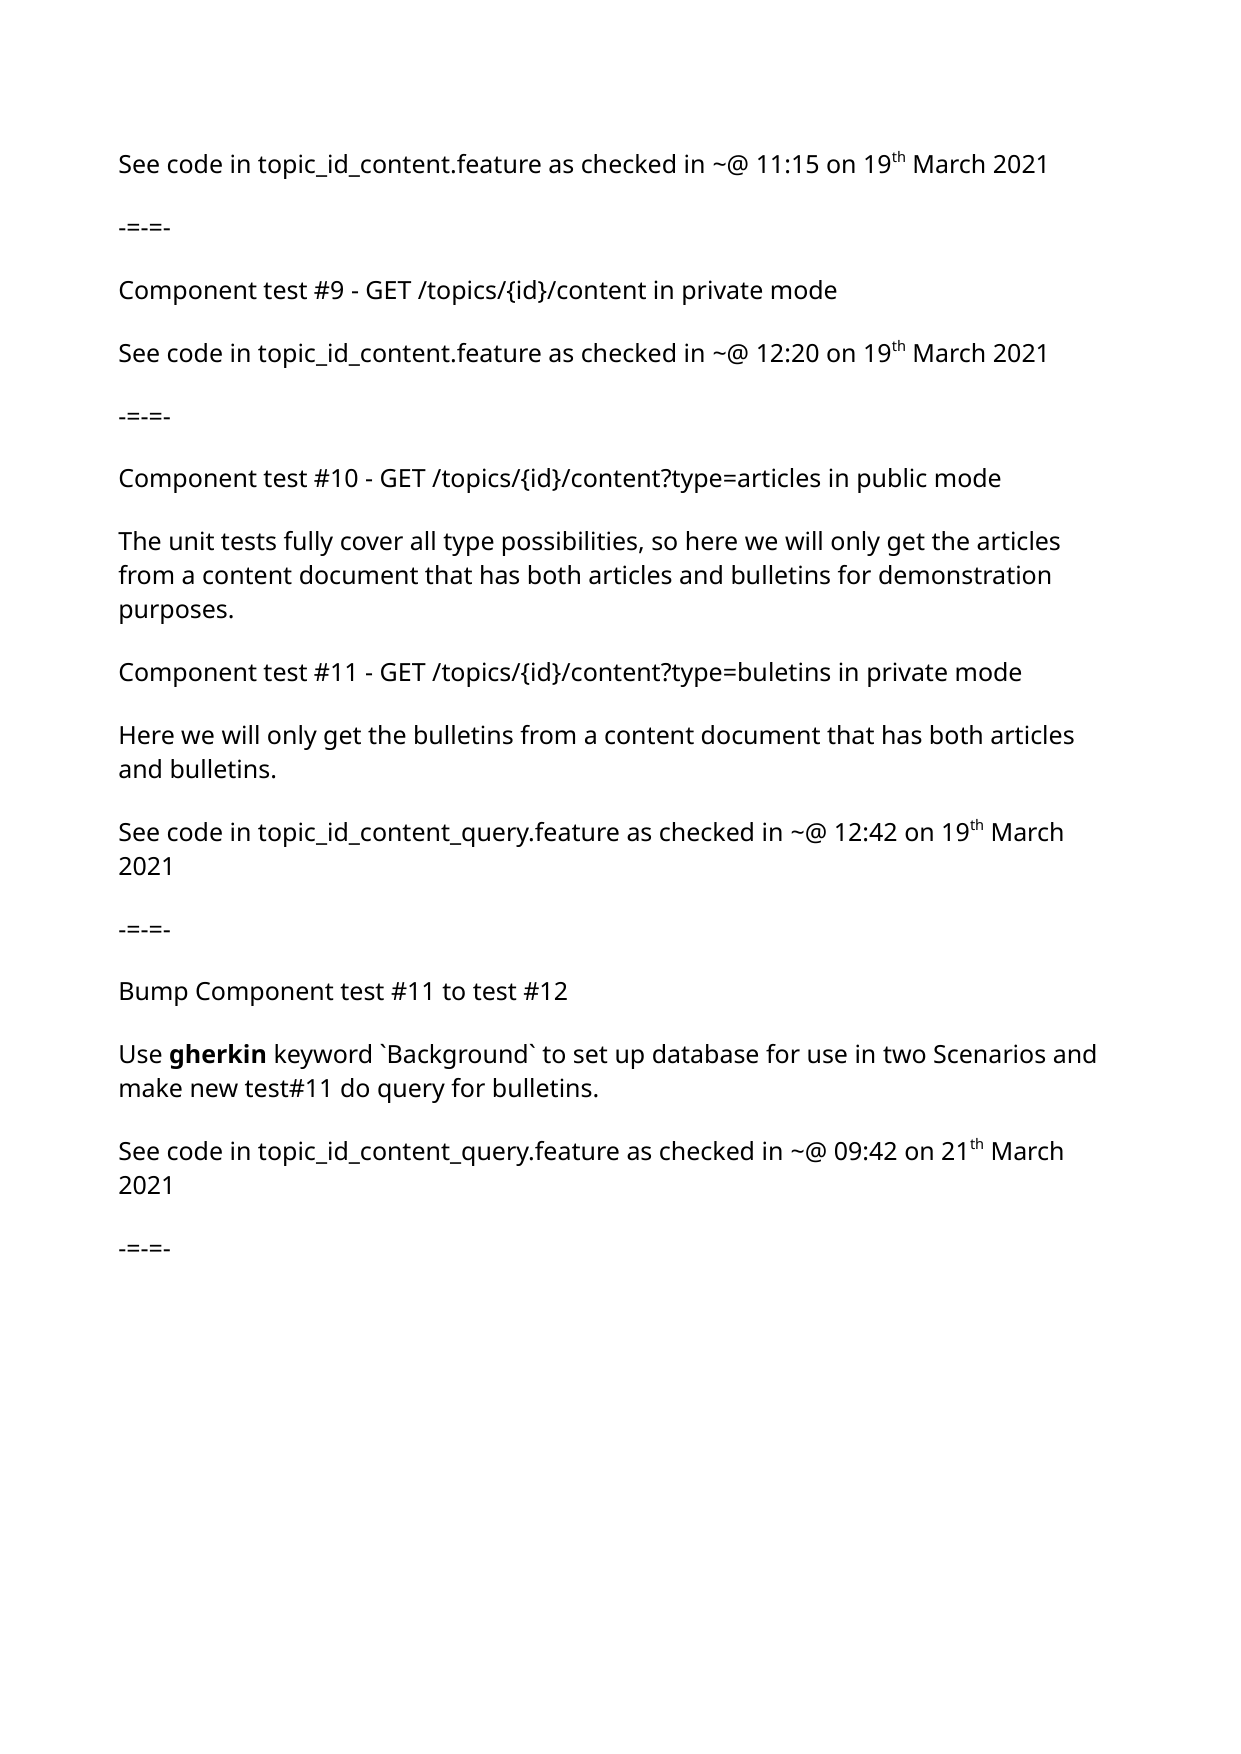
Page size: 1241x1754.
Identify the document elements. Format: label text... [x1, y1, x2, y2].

text -=-=- [118, 911, 1122, 945]
text Bump Component test #11 to test #12 [118, 974, 1122, 1008]
text Component test #11 - GET /topics/{id}/content?type=buletins in private mode [118, 655, 1122, 689]
text Use gherkin keyword `Background` to set up database for use in two Scenarios and make new test#11 do query for bulletins. [118, 1037, 1122, 1105]
text -=-=- [118, 398, 1122, 432]
text The unit tests fully cover all type possibilities, so here we will only get the articles from a content document that has both articles and bulletins for demonstration purposes. [118, 524, 1122, 626]
text See code in topic_id_content_query.feature as checked in ~@ 12:42 on 19th March 2021 [118, 814, 1122, 882]
text -=-=- [118, 1231, 1122, 1265]
text Here we will only get the bulletins from a content document that has both articles and bulletins. [118, 717, 1122, 786]
text See code in topic_id_content_query.feature as checked in ~@ 09:42 on 21th March 2021 [118, 1134, 1122, 1202]
text -=-=- [118, 210, 1122, 244]
text See code in topic_id_content.feature as checked in ~@ 12:20 on 19th March 2021 [118, 335, 1122, 369]
text See code in topic_id_content.feature as checked in ~@ 11:15 on 19th March 2021 [118, 147, 1122, 181]
text Component test #10 - GET /topics/{id}/content?type=articles in public mode [118, 461, 1122, 495]
text Component test #9 - GET /topics/{id}/content in private mode [118, 272, 1122, 307]
